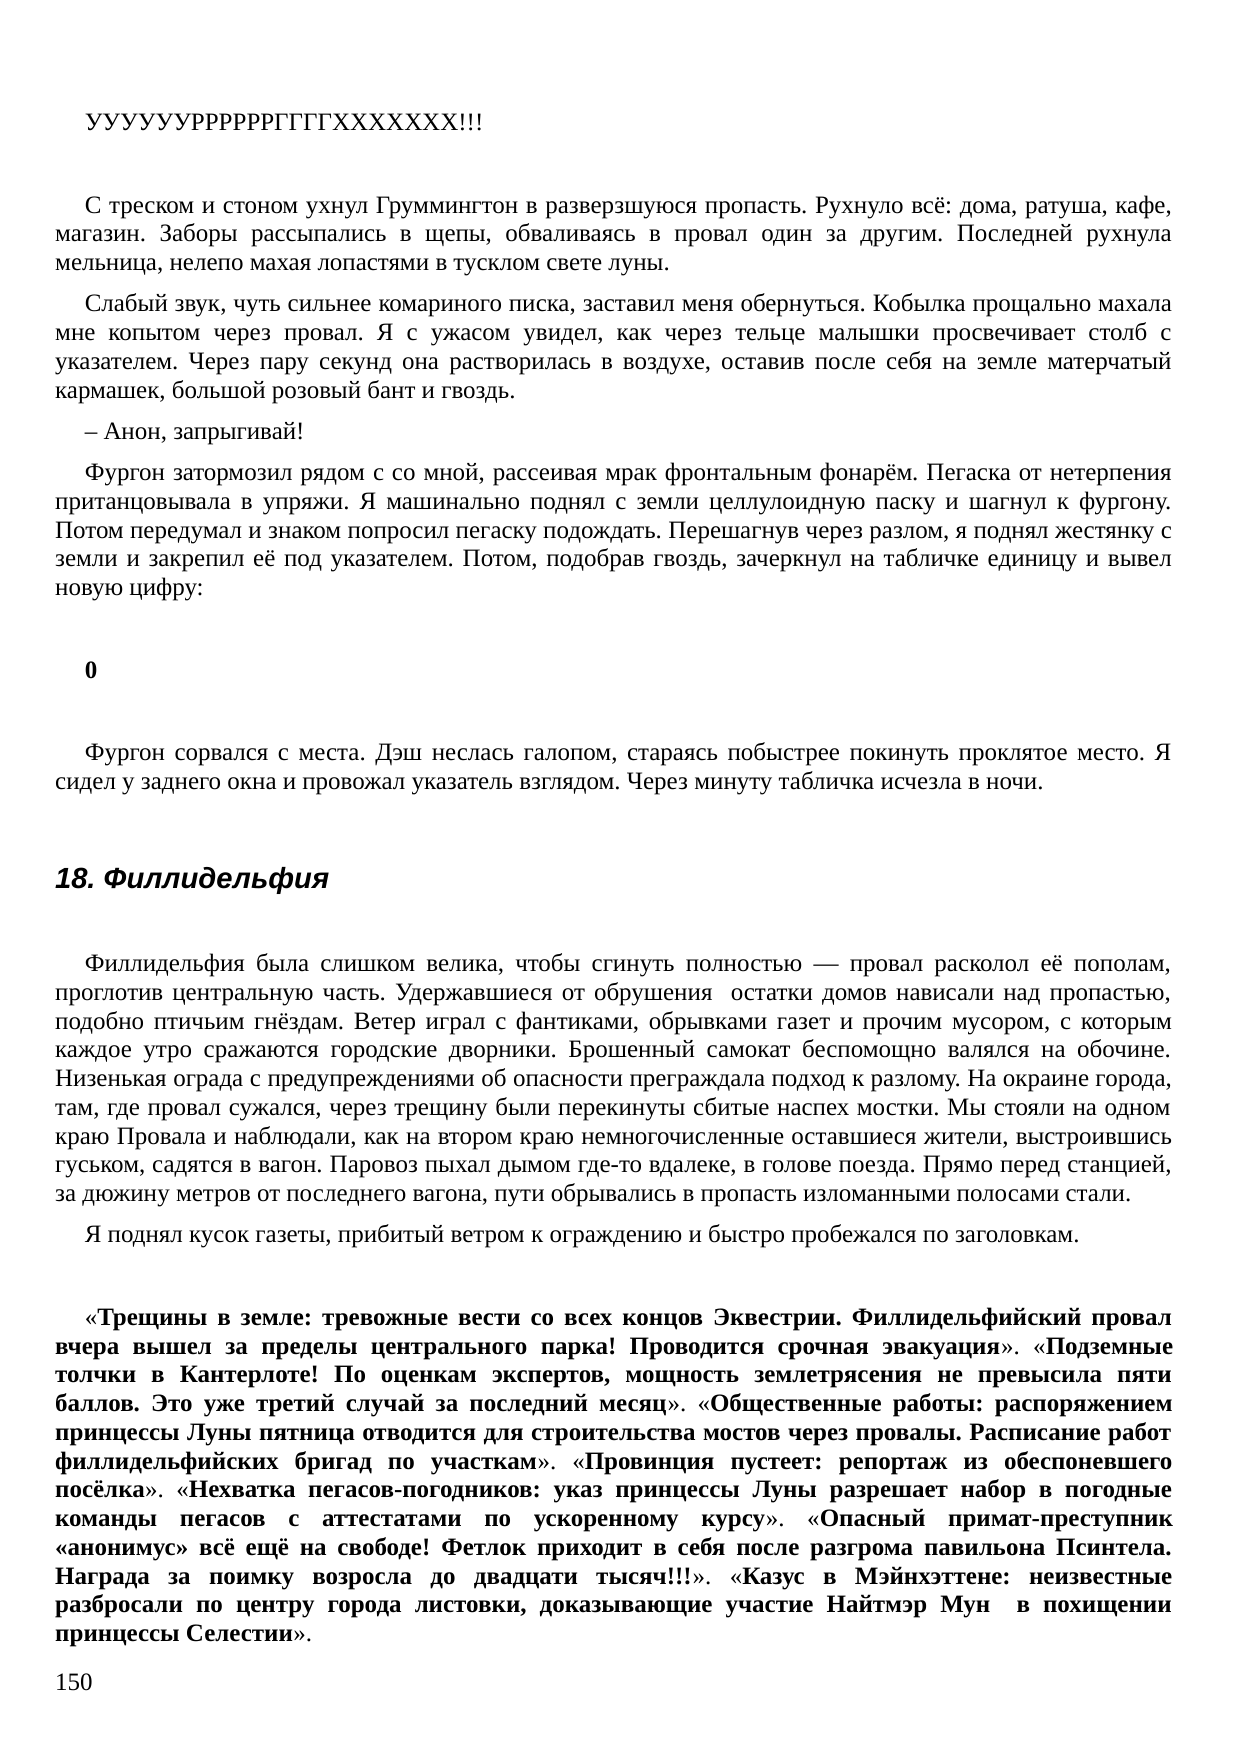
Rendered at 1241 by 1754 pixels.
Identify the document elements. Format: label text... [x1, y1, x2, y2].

text «Трещины в земле: тревожные вести со всех концов Эквестрии. Филлидельфийский провал вчера вышел за пределы центрального парка! Проводится срочная эвакуация». «Подземные толчки в Кантерлоте! По оценкам экспертов, мощность землетрясения не превысила пяти баллов. Это уже третий случай за последний месяц». «Общественные работы: распоряжением принцессы Луны пятница отводится для строительства мостов через провалы. Расписание работ филлидельфийских бригад по участкам». «Провинция пустеет: репортаж из обеспоневшего посёлка». «Нехватка пегасов-погодников: указ принцессы Луны разрешает набор в погодные команды пегасов с аттестатами по ускоренному курсу». «Опасный примат-преступник «анонимус» всё ещё на свободе! Фетлок приходит в себя после разгрома павильона Псинтела. Награда за поимку возросла до двадцати тысяч!!!». «Казус в Мэйнхэттене: неизвестные разбросали по центру города листовки, доказывающие участие Найтмэр Мун в похищении принцессы Селестии». [55, 1302, 1173, 1647]
text 0 [55, 655, 1173, 683]
text Фургон сорвался с места. Дэш неслась галопом, стараясь побыстрее покинуть проклятое место. Я сидел у заднего окна и провожал указатель взглядом. Через минуту табличка исчезла в ночи. [55, 737, 1173, 795]
text Филлидельфия была слишком велика, чтобы сгинуть полностью — провал расколол её пополам, проглотив центральную часть. Удержавшиеся от обрушения остатки домов нависали над пропастью, подобно птичьим гнёздам. Ветер играл с фантиками, обрывками газет и прочим мусором, с которым каждое утро сражаются городские дворники. Брошенный самокат беспомощно валялся на обочине. Низенькая ограда с предупреждениями об опасности преграждала подход к разлому. На окраине города, там, где провал сужался, через трещину были перекинуты сбитые наспех мостки. Мы стояли на одном краю Провала и наблюдали, как на втором краю немногочисленные оставшиеся жители, выстроившись гуськом, садятся в вагон. Паровоз пыхал дымом где-то вдалеке, в голове поезда. Прямо перед станцией, за дюжину метров от последнего вагона, пути обрывались в пропасть изломанными полосами стали. [55, 948, 1173, 1207]
text – Анон, запрыгивай! [55, 416, 1173, 445]
text Я поднял кусок газеты, прибитый ветром к ограждению и быстро пробежался по заголовкам. [55, 1219, 1173, 1248]
subtitle 18. Филлидельфия [55, 861, 1173, 894]
text Фургон затормозил рядом с со мной, рассеивая мрак фронтальным фонарём. Пегаска от нетерпения пританцовывала в упряжи. Я машинально поднял с земли целлулоидную паску и шагнул к фургону. Потом передумал и знаком попросил пегаску подождать. Перешагнув через разлом, я поднял жестянку с земли и закрепил её под указателем. Потом, подобрав гвоздь, зачеркнул на табличке единицу и вывел новую цифру: [55, 457, 1173, 601]
text С треском и стоном ухнул Груммингтон в разверзшуюся пропасть. Рухнуло всё: дома, ратуша, кафе, магазин. Заборы рассыпались в щепы, обваливаясь в провал один за другим. Последней рухнула мельница, нелепо махая лопастями в тусклом свете луны. [55, 190, 1173, 276]
text Слабый звук, чуть сильнее комариного писка, заставил меня обернуться. Кобылка прощально махала мне копытом через провал. Я с ужасом увидел, как через тельце малышки просвечивает столб с указателем. Через пару секунд она растворилась в воздухе, оставив после себя на земле матерчатый кармашек, большой розовый бант и гвоздь. [55, 288, 1173, 403]
text УУУУУУРРРРРРГГГГХХХХХХХ!!! [55, 107, 1173, 136]
